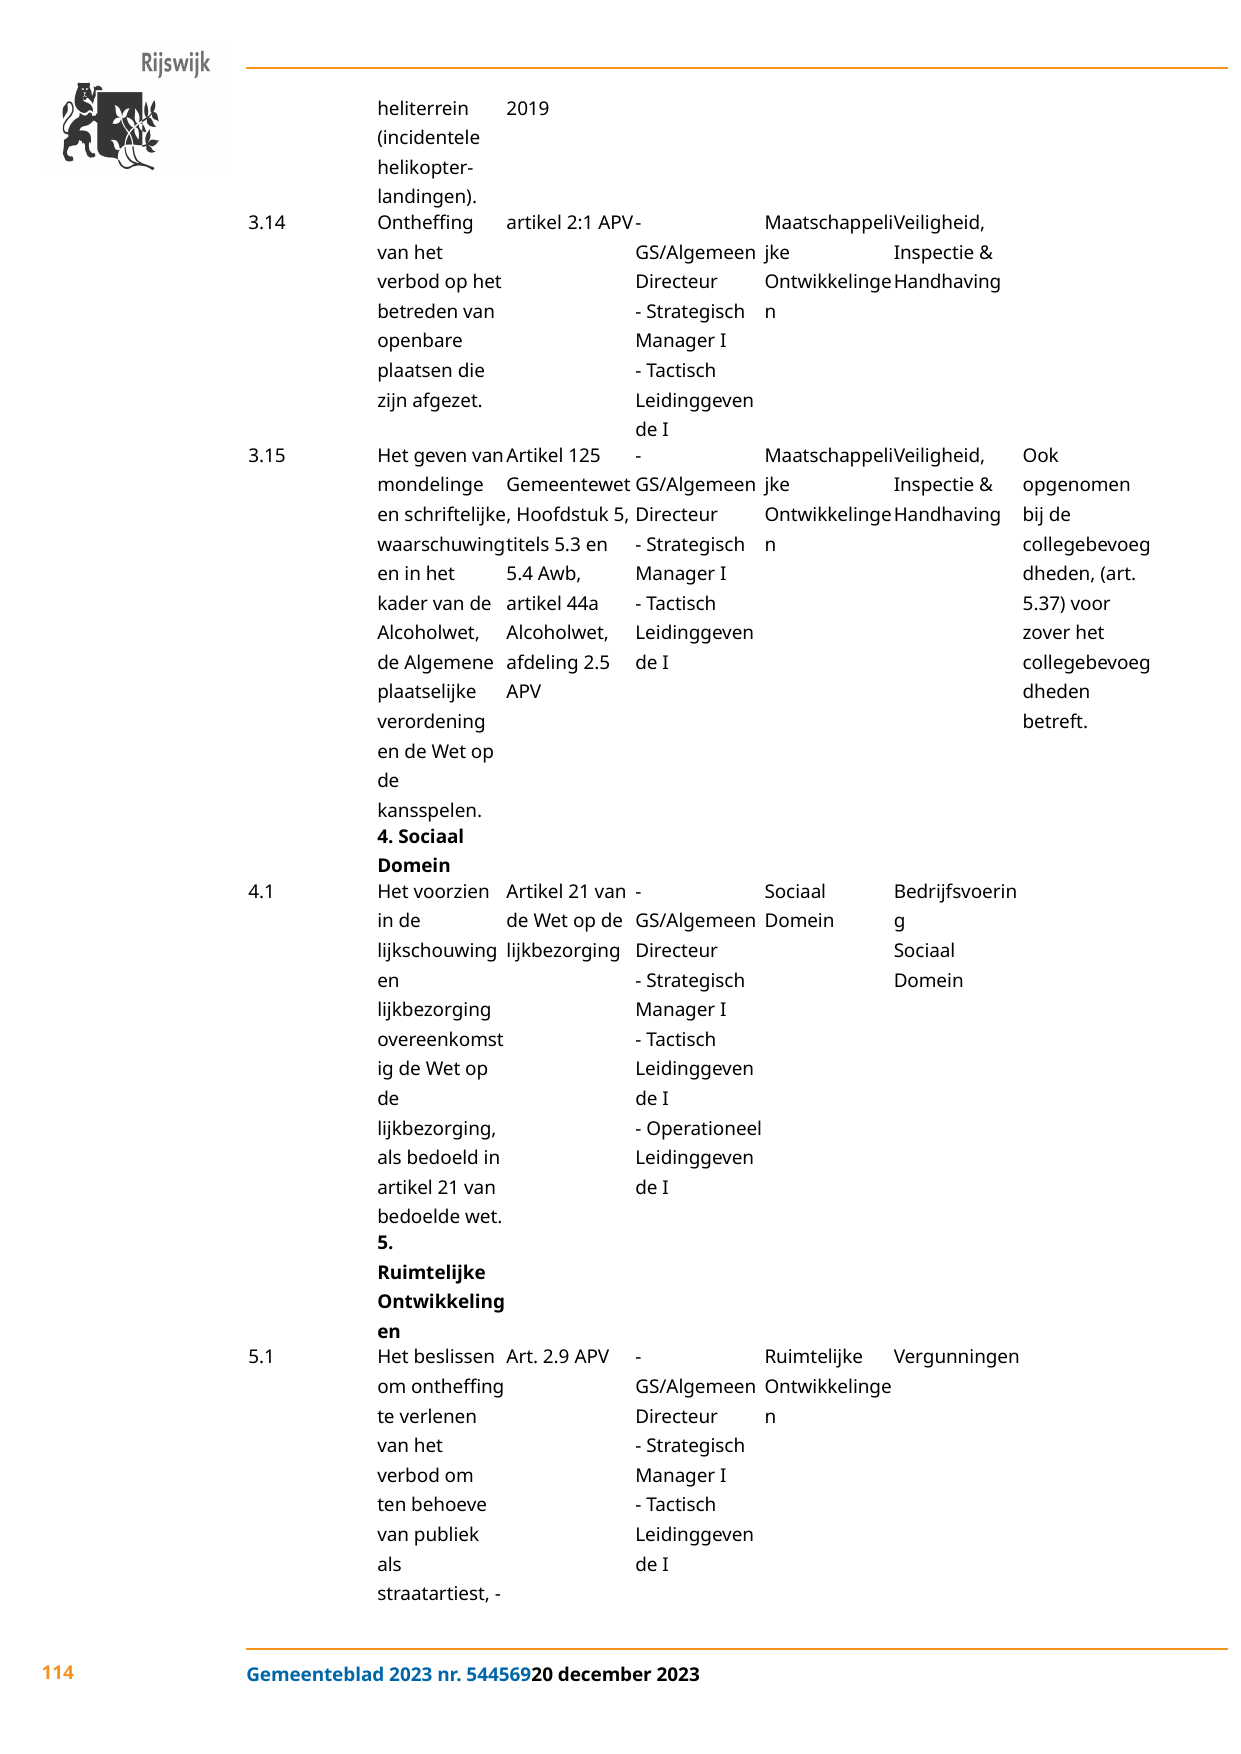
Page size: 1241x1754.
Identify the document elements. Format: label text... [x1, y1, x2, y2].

table_cell artikel 2:1 APV [506, 209, 635, 442]
table_cell 5. Ruimtelijke Ontwikkelingen [377, 1229, 506, 1344]
table_cell Artikel 125 Gemeentewet, Hoofdstuk 5, titels 5.3 en 5.4 Awb, artikel 44a Alcoholwet, afdeling 2.5 APV [506, 442, 635, 823]
table_cell [1023, 878, 1152, 1229]
table_cell [506, 823, 635, 878]
table_cell Het beslissen om ontheffing te verlenen van het verbod om ten behoeve van publiek als straatartiest, [377, 1344, 506, 1606]
table_cell 4. Sociaal Domein [377, 823, 506, 878]
table_cell Het geven van mondelinge en schriftelijke waarschuwingen in het kader van de Alcoholwet, de Algemene plaatselijke verordening en de Wet op de kansspelen. [377, 442, 506, 823]
table_cell [248, 95, 377, 209]
table_cell [1023, 95, 1152, 209]
table_cell Art. 2.9 APV [506, 1344, 635, 1606]
table_cell - GS/Algemeen Directeur - Strategisch Manager I - Tactisch Leidinggevende I [635, 442, 764, 823]
table_cell Ontheffing van het verbod op het betreden van openbare plaatsen die zijn afgezet. [377, 209, 506, 442]
table_cell 4.1 [248, 878, 377, 1229]
table_cell [894, 95, 1022, 209]
table_cell - GS/Algemeen Directeur - Strategisch Manager I - Tactisch Leidinggevende I - Operationeel Leidinggevende I [635, 878, 764, 1229]
table_cell [764, 1229, 893, 1344]
table_cell [1023, 1344, 1152, 1606]
table_cell Bedrijfsvoering Sociaal Domein [894, 878, 1022, 1229]
table_cell Ruimtelijke Ontwikkelingen [764, 1344, 893, 1606]
table_cell [894, 1229, 1022, 1344]
table_cell [248, 823, 377, 878]
table_cell - GS/Algemeen Directeur - Strategisch Manager I - Tactisch Leidinggevende I [635, 209, 764, 442]
table_cell heliterrein (incidentele helikopter-landingen). [377, 95, 506, 209]
table_cell Het voorzien in de lijkschouwing en lijkbezorging overeenkomstig de Wet op de lijkbezorging, als bedoeld in artikel 21 van bedoelde wet. [377, 878, 506, 1229]
table_cell [1023, 209, 1152, 442]
table_cell Sociaal Domein [764, 878, 893, 1229]
table_cell 2019 [506, 95, 635, 209]
table_cell [764, 95, 893, 209]
table_cell Artikel 21 van de Wet op de lijkbezorging [506, 878, 635, 1229]
table_cell Ook opgenomen bij de collegebevoegdheden, (art. 5.37) voor zover het collegebevoegdheden betreft. [1023, 442, 1152, 823]
table_cell - GS/Algemeen Directeur - Strategisch Manager I - Tactisch Leidinggevende I [635, 1344, 764, 1606]
table_cell Veiligheid, Inspectie & Handhaving [894, 209, 1022, 442]
table_cell [248, 1229, 377, 1344]
table_cell [764, 823, 893, 878]
table_cell [506, 1229, 635, 1344]
table_cell 3.15 [248, 442, 377, 823]
table_cell Vergunningen [894, 1344, 1022, 1606]
picture [41, 47, 231, 172]
table_cell [635, 823, 764, 878]
table_cell 5.1 [248, 1344, 377, 1606]
table_cell Maatschappelijke Ontwikkelingen [764, 209, 893, 442]
table_cell [894, 823, 1022, 878]
table_cell [635, 1229, 764, 1344]
table_cell [1023, 823, 1152, 878]
table_cell [1023, 1229, 1152, 1344]
table_cell Veiligheid, Inspectie & Handhaving [894, 442, 1022, 823]
table_cell Maatschappelijke Ontwikkelingen [764, 442, 893, 823]
table_cell 3.14 [248, 209, 377, 442]
table_cell [635, 95, 764, 209]
